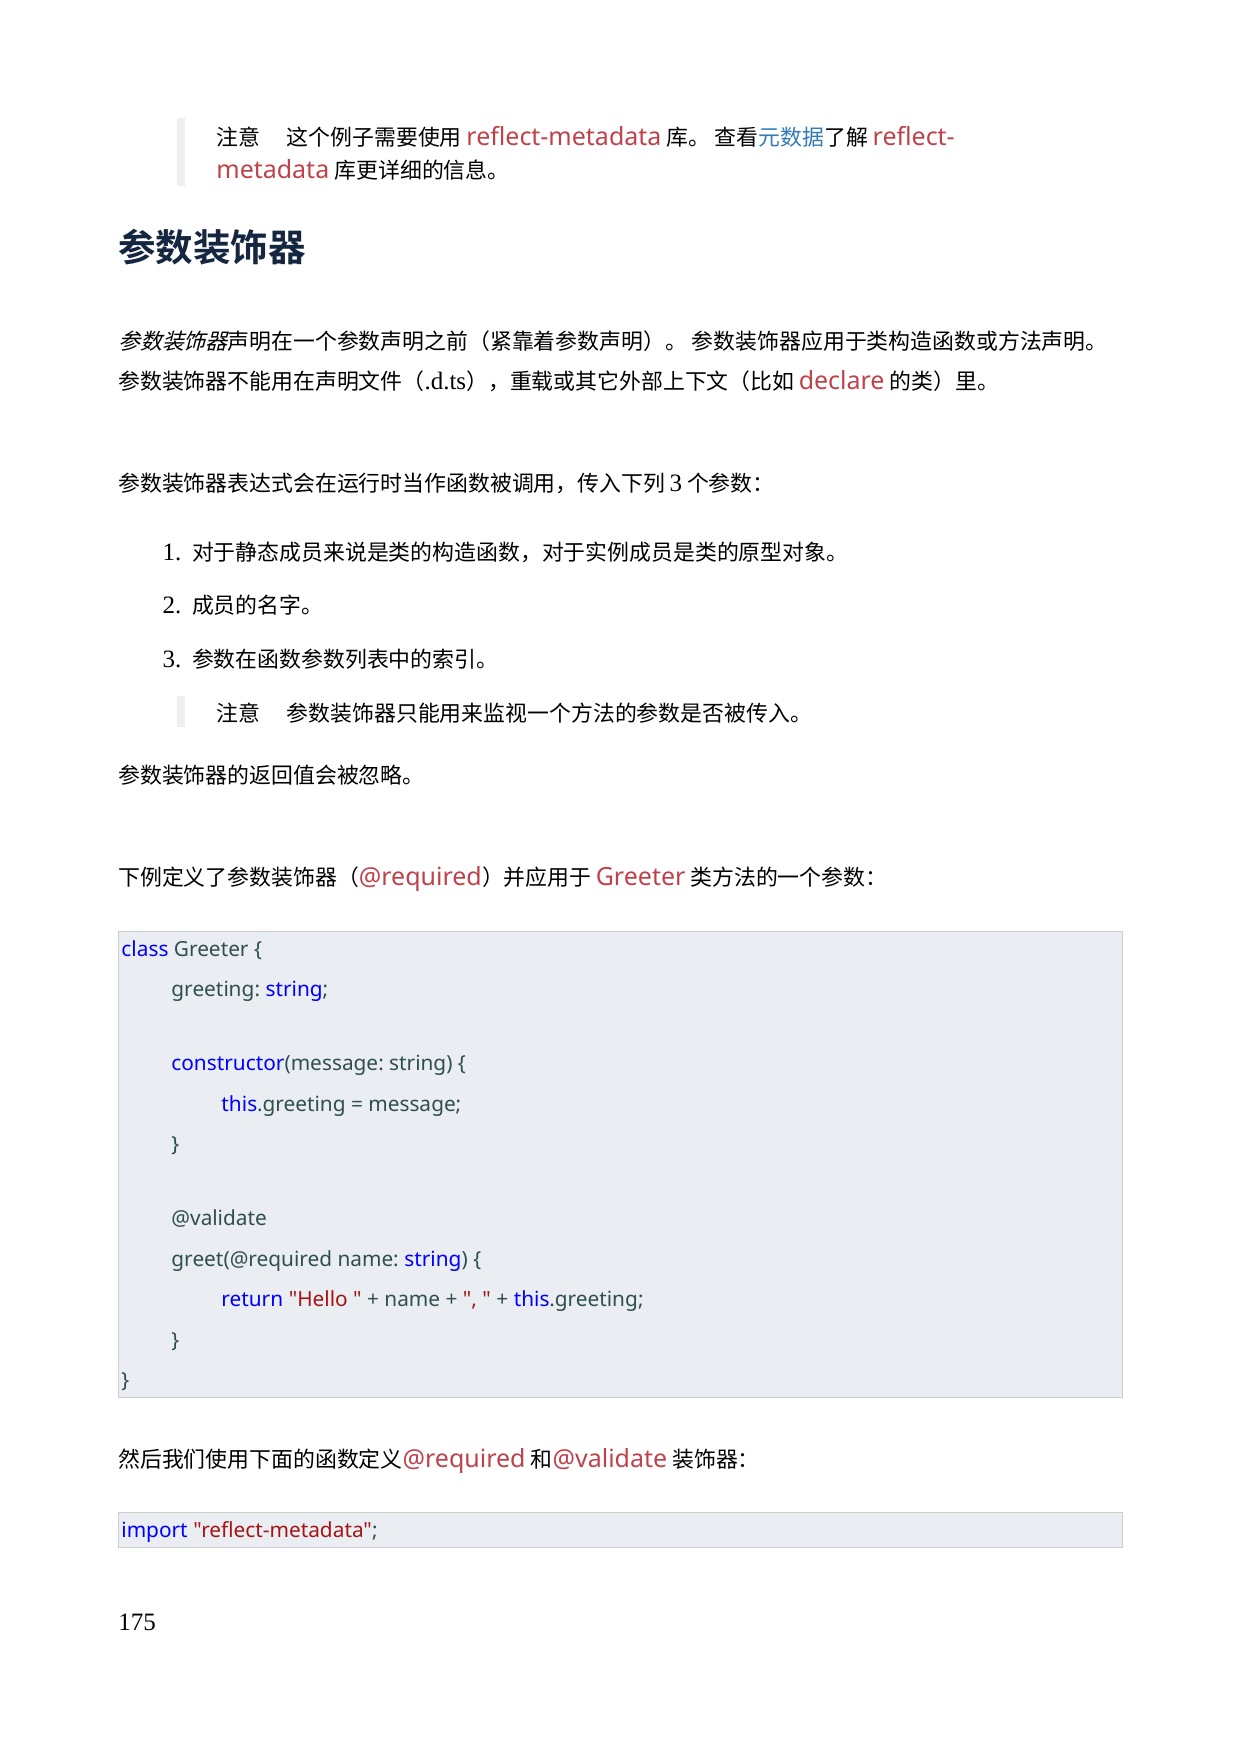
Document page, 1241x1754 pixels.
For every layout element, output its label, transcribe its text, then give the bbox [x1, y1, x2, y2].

text constructor(message: string) { [119, 1045, 1122, 1077]
text return "Hello " + name + ", " + this.greeting; [119, 1282, 1122, 1313]
text 然后我们使用下面的函数定义@required和@validate装饰器： [118, 1440, 1122, 1474]
text } [119, 1126, 1122, 1158]
text greet(@required name: string) { [119, 1241, 1122, 1273]
text 参数装饰器声明在一个参数声明之前（紧靠着参数声明）。 参数装饰器应用于类构造函数或方法声明。 参数装饰器不能用在声明文件（.d.ts），重载或其它外部上下文（比如declare的类）里。 [118, 324, 1122, 397]
text 参数装饰器表达式会在运行时当作函数被调用，传入下列3个参数： [118, 466, 1122, 497]
list 成员的名字。 [162, 588, 1122, 620]
subtitle 参数装饰器 [118, 217, 1122, 272]
text } [119, 1363, 1122, 1397]
list 参数在函数参数列表中的索引。 [162, 642, 1122, 674]
list 对于静态成员来说是类的构造函数，对于实例成员是类的原型对象。 [162, 535, 1122, 567]
text @validate [119, 1201, 1122, 1232]
text class Greeter { [119, 932, 1122, 962]
text 下例定义了参数装饰器（@required）并应用于Greeter类方法的一个参数： [118, 859, 1122, 893]
text } [119, 1322, 1122, 1354]
text 注意 这个例子需要使用reflect-metadata库。 查看元数据了解reflect-metadata库更详细的信息。 [185, 118, 1063, 186]
text this.greeting = message; [119, 1086, 1122, 1117]
text 参数装饰器的返回值会被忽略。 [118, 758, 1122, 790]
text import "reflect-metadata"; [119, 1513, 1122, 1547]
text greeting: string; [119, 971, 1122, 1003]
text 注意 参数装饰器只能用来监视一个方法的参数是否被传入。 [185, 696, 1063, 727]
